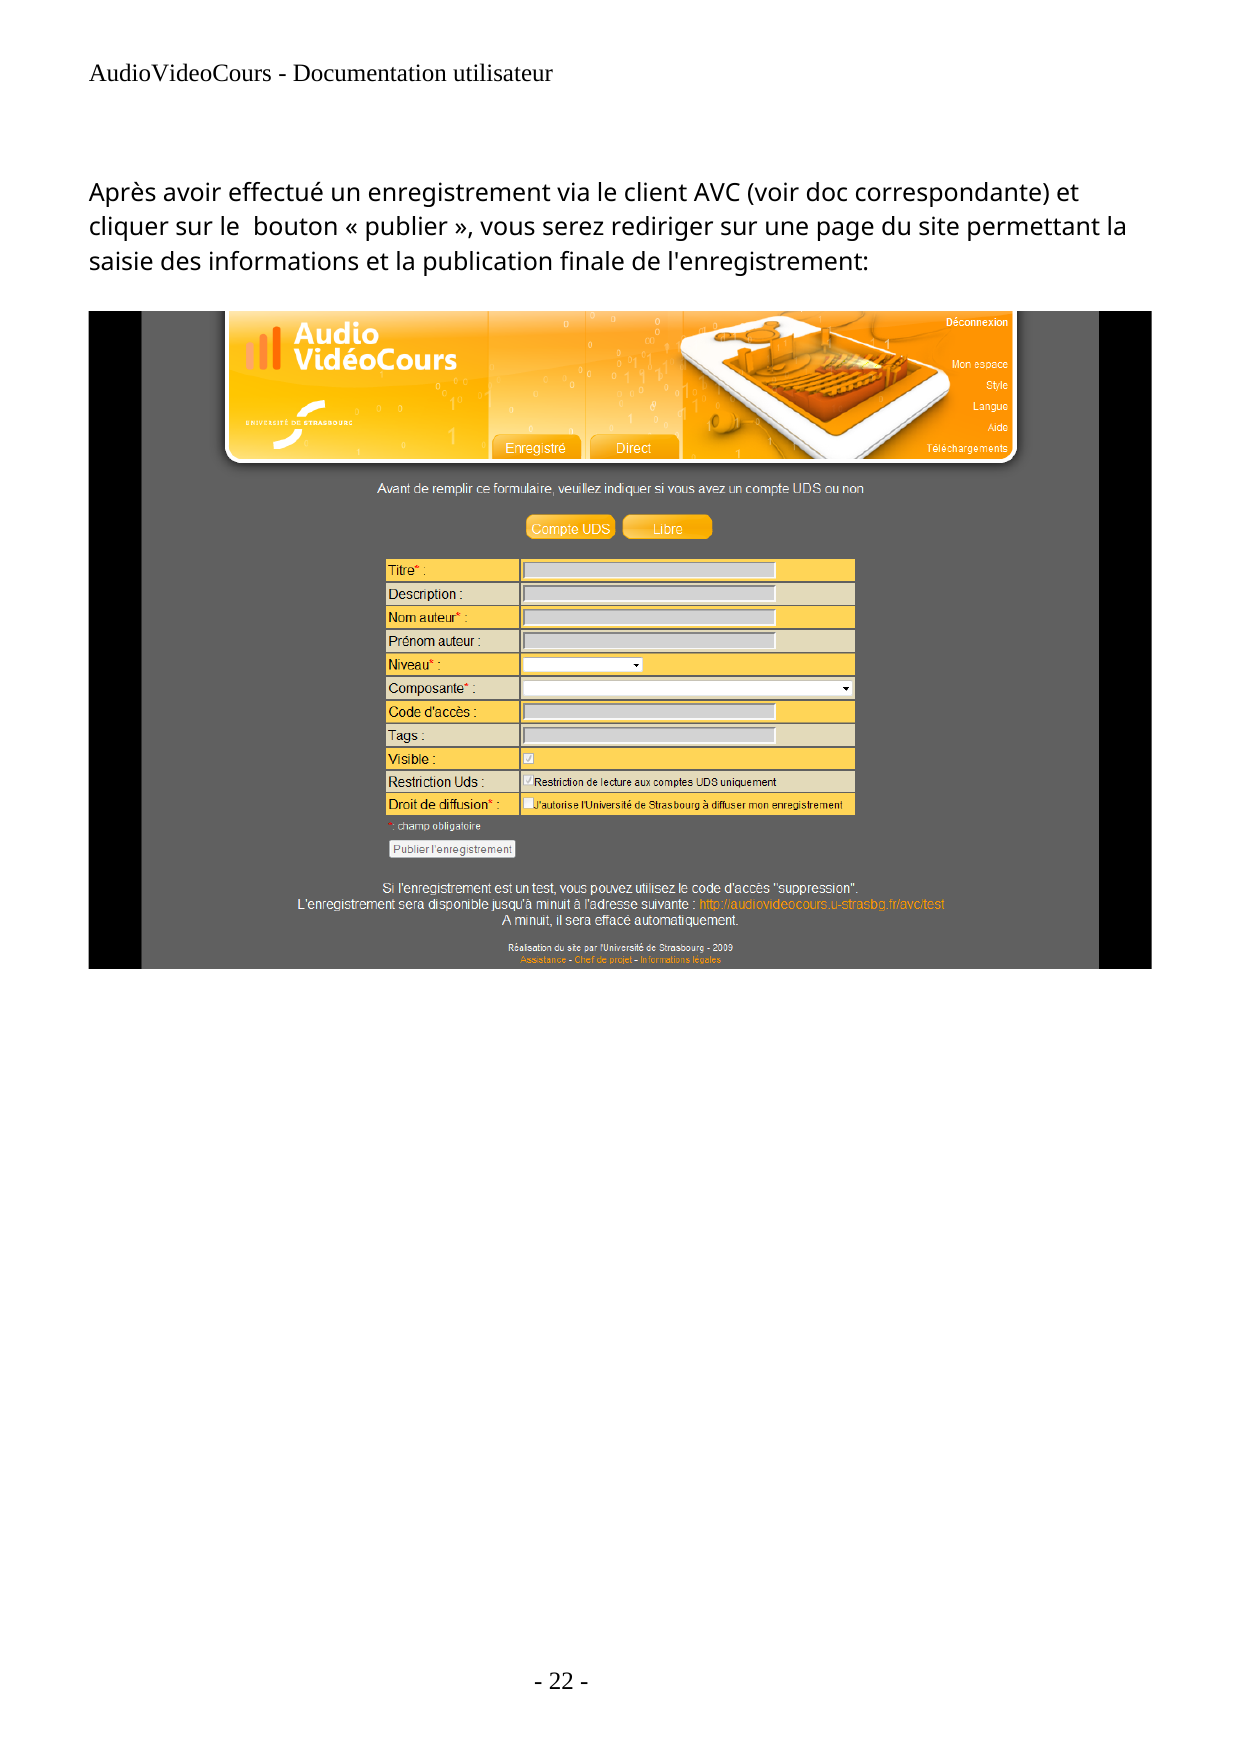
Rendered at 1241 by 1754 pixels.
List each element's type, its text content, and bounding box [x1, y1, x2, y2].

text Après avoir effectué un enregistrement via le client AVC (voir doc correspondante) et cliquer sur le bouton « publier », vous serez rediriger sur une page du site permettant la saisie des informations et la publication finale de l'enregistrement: [88, 175, 1152, 277]
picture [88, 311, 1152, 969]
